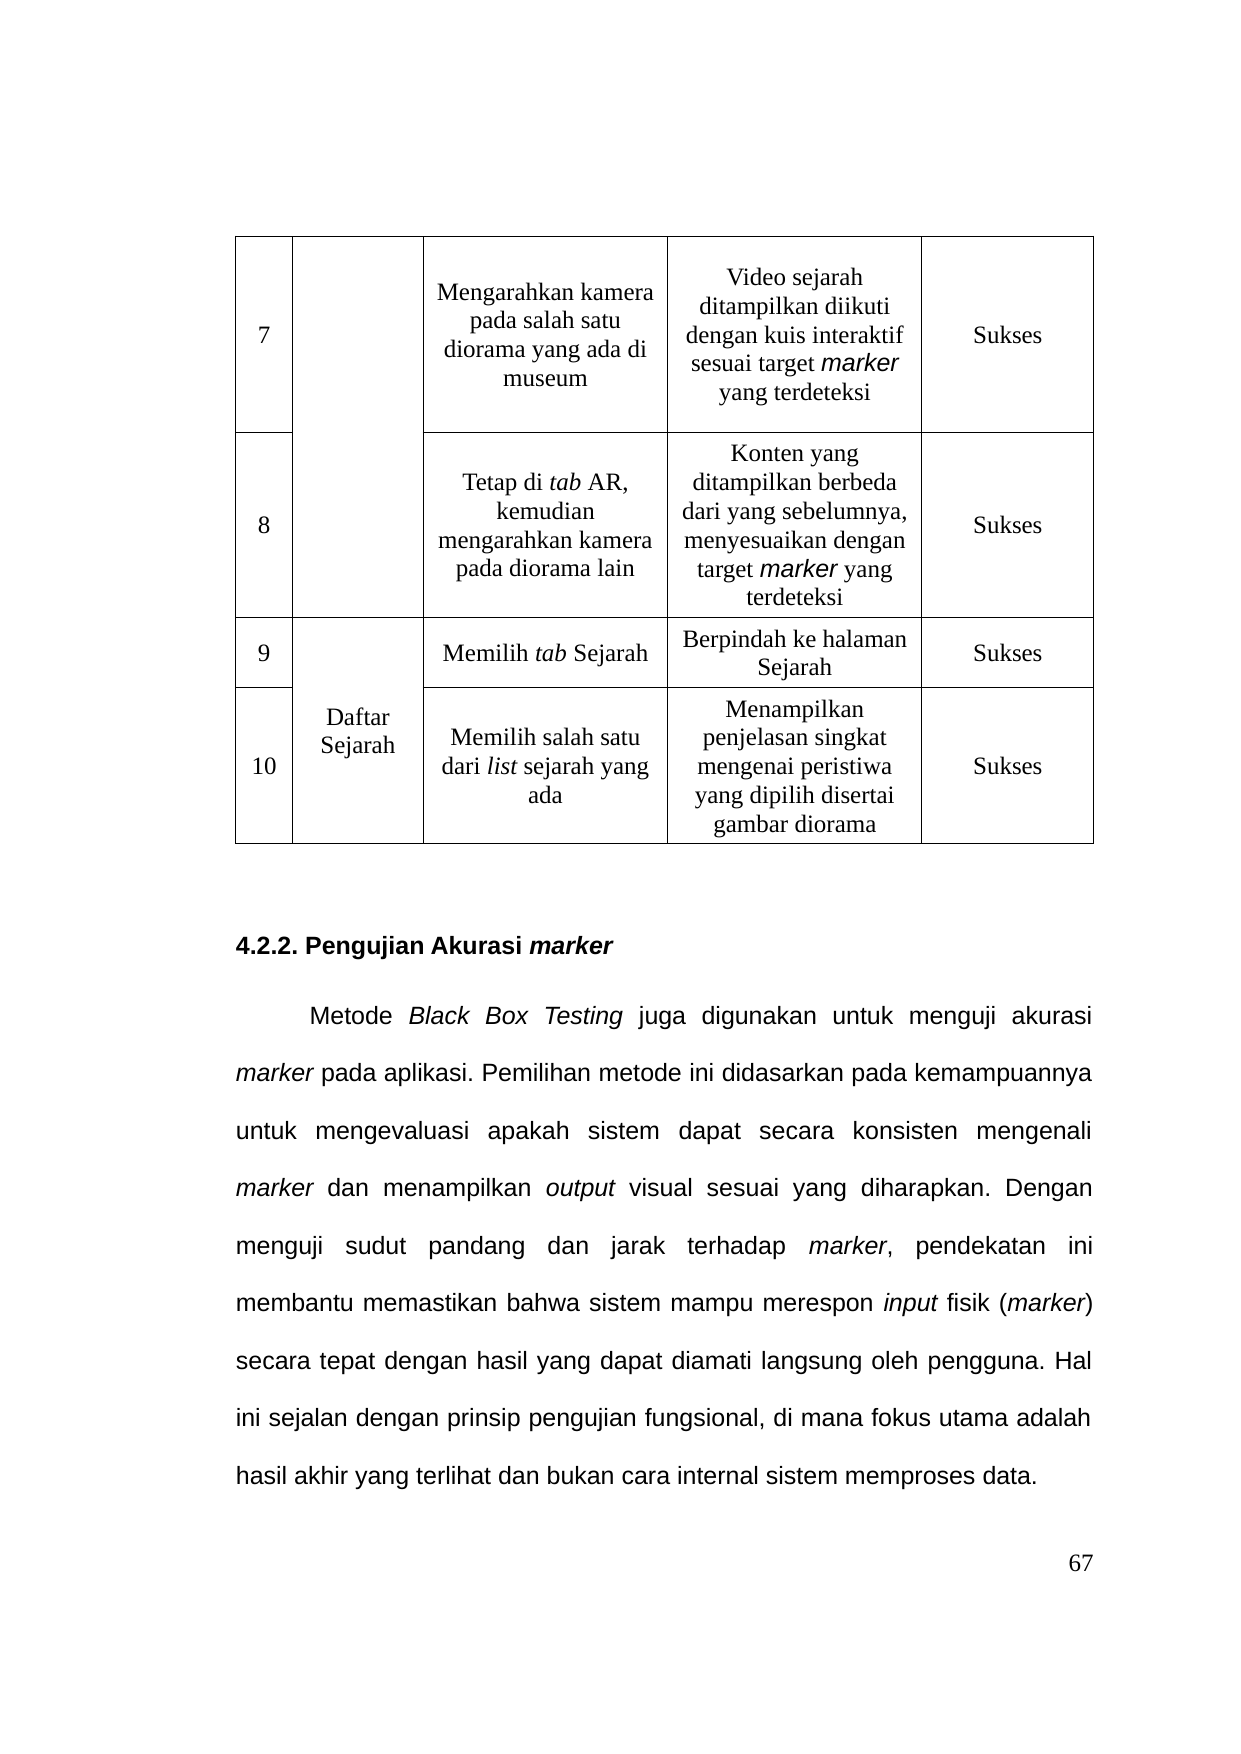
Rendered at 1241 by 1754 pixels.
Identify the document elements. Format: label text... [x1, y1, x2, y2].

table_cell 7 [236, 237, 292, 432]
text Metode Black Box Testing juga digunakan untuk menguji akurasi marker pada aplikasi. Pemilihan metode ini didasarkan pada kemampuannya untuk mengevaluasi apakah sistem dapat secara konsisten mengenali marker dan menampilkan output visual sesuai yang diharapkan. Dengan menguji sudut pandang dan jarak terhadap marker, pendekatan ini membantu memastikan bahwa sistem mampu merespon input fisik (marker) secara tepat dengan hasil yang dapat diamati langsung oleh pengguna. Hal ini sejalan dengan prinsip pengujian fungsional, di mana fokus utama adalah hasil akhir yang terlihat dan bukan cara internal sistem memproses data. [236, 1001, 1093, 1489]
table_cell Mengarahkan kamera pada salah satu diorama yang ada di museum [424, 237, 667, 432]
table_cell Memilih tab Sejarah [424, 618, 667, 687]
table_cell Daftar Sejarah [293, 618, 423, 843]
table_cell Tetap di tab AR, kemudian mengarahkan kamera pada diorama lain [424, 433, 667, 617]
table_cell [293, 237, 423, 617]
table_cell Video sejarah ditampilkan diikuti dengan kuis interaktif sesuai target marker yang terdeteksi [668, 237, 921, 432]
table_cell Berpindah ke halaman Sejarah [668, 618, 921, 687]
table_cell 10 [236, 688, 292, 843]
table_cell 9 [236, 618, 292, 687]
table_cell Sukses [922, 688, 1093, 843]
table_cell Memilih salah satu dari list sejarah yang ada [424, 688, 667, 843]
table_cell 8 [236, 433, 292, 617]
table_cell Sukses [922, 237, 1093, 432]
table_cell Konten yang ditampilkan berbeda dari yang sebelumnya, menyesuaikan dengan target marker yang terdeteksi [668, 433, 921, 617]
table_cell Menampilkan penjelasan singkat mengenai peristiwa yang dipilih disertai gambar diorama [668, 688, 921, 843]
table_cell Sukses [922, 618, 1093, 687]
subtitle 4.2.2. Pengujian Akurasi marker [236, 931, 1093, 959]
table_cell Sukses [922, 433, 1093, 617]
